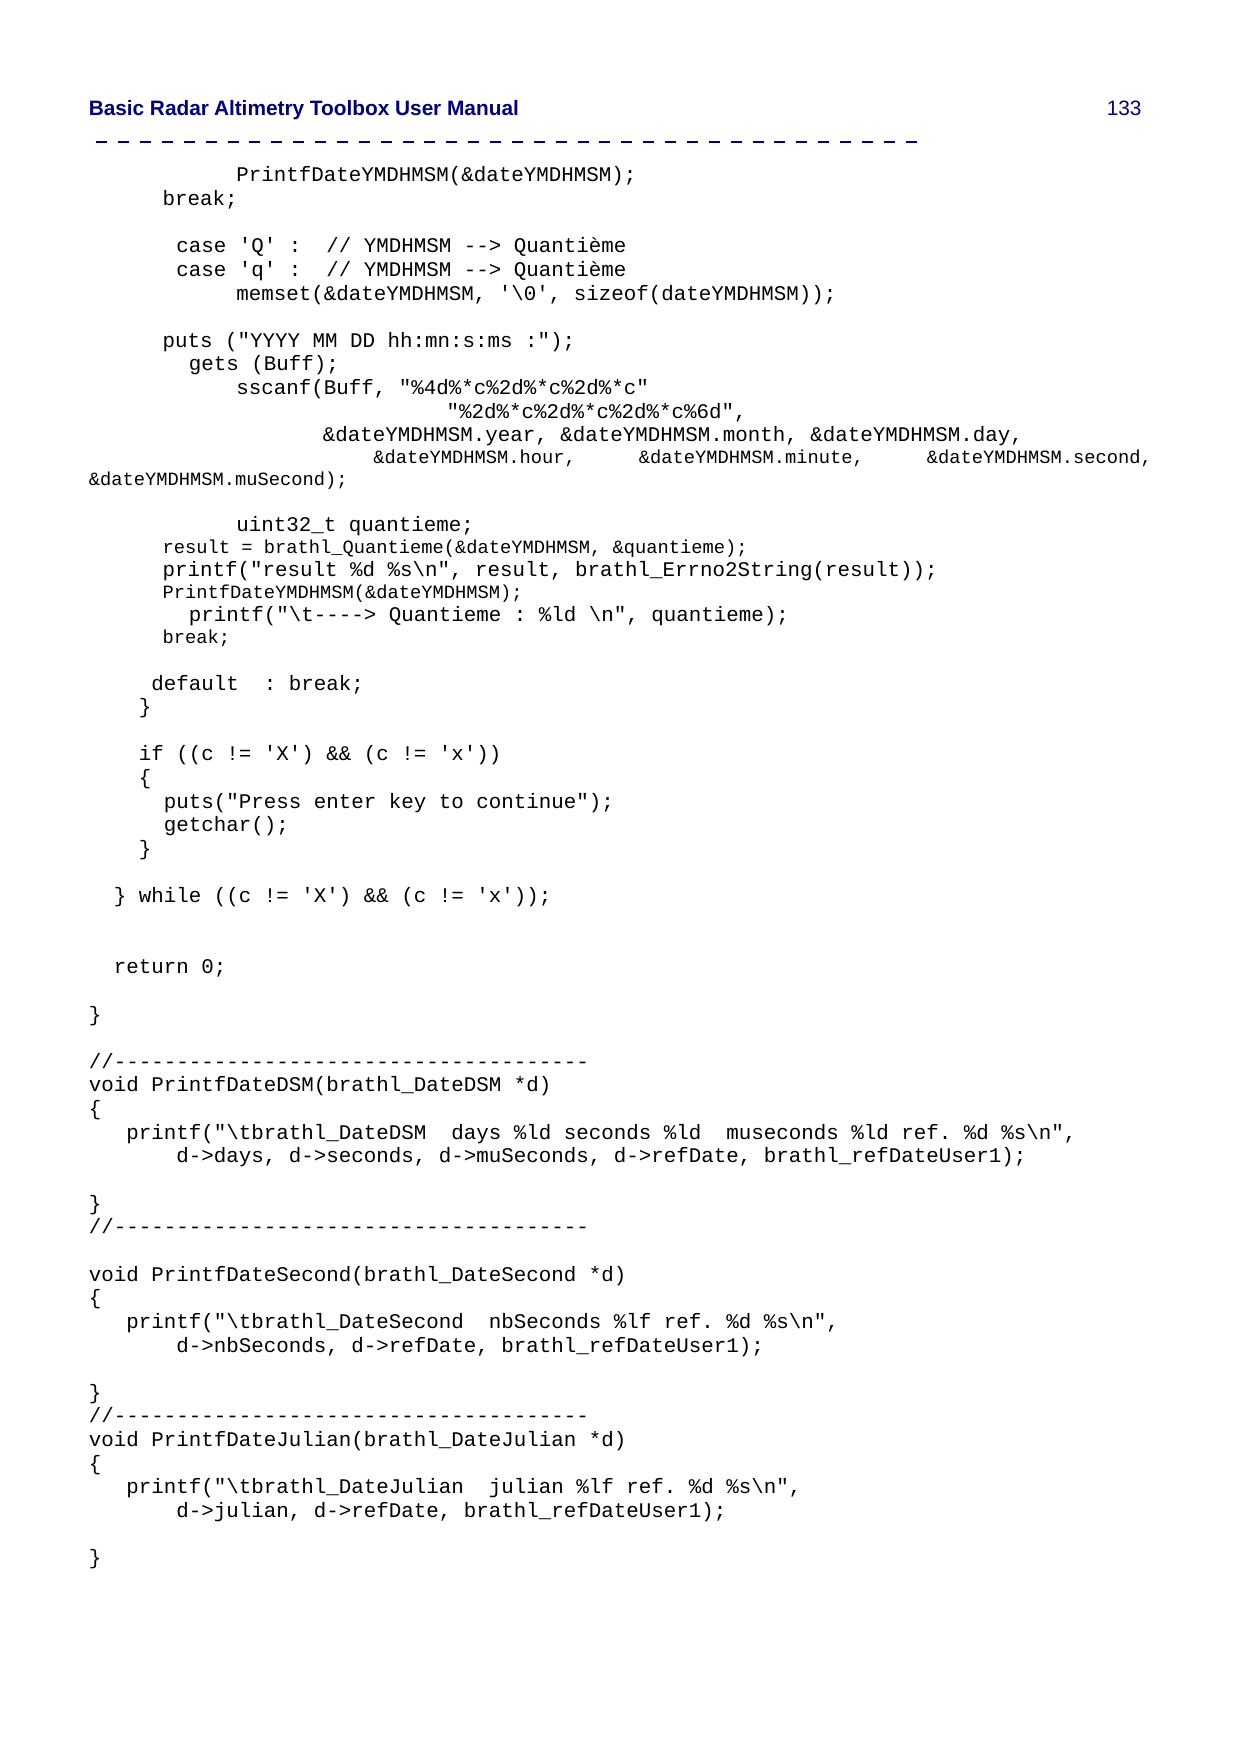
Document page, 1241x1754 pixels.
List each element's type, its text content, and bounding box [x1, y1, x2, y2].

text break; [88, 628, 1152, 649]
text &dateYMDHMSM.hour, &dateYMDHMSM.minute, &dateYMDHMSM.second, &dateYMDHMSM.muSecond); [88, 448, 1152, 491]
text } [88, 1193, 1152, 1216]
text gets (Buff); [88, 353, 1152, 377]
text case 'q' : // YMDHMSM --> Quantième [88, 259, 1152, 282]
text d->days, d->seconds, d->muSeconds, d->refDate, brathl_refDateUser1); [88, 1145, 1152, 1169]
text { [88, 1098, 1152, 1122]
text PrintfDateYMDHMSM(&dateYMDHMSM); [88, 164, 1152, 188]
text return 0; [88, 956, 1152, 980]
text case 'Q' : // YMDHMSM --> Quantième [88, 235, 1152, 259]
text //-------------------------------------- [88, 1216, 1152, 1240]
text printf("\tbrathl_DateSecond nbSeconds %lf ref. %d %s\n", [88, 1311, 1152, 1334]
text } [88, 696, 1152, 720]
text memset(&dateYMDHMSM, '\0', sizeof(dateYMDHMSM)); [88, 282, 1152, 306]
text //-------------------------------------- [88, 1406, 1152, 1429]
text { [88, 1453, 1152, 1476]
text } [88, 838, 1152, 862]
text } [88, 1547, 1152, 1571]
text sscanf(Buff, "%4d%*c%2d%*c%2d%*c" [88, 377, 1152, 401]
text { [88, 1287, 1152, 1311]
text printf("\tbrathl_DateDSM days %ld seconds %ld museconds %ld ref. %d %s\n", [88, 1122, 1152, 1145]
text { [88, 767, 1152, 791]
text puts("Press enter key to continue"); [88, 791, 1152, 814]
text default : break; [88, 672, 1152, 696]
text result = brathl_Quantieme(&dateYMDHMSM, &quantieme); [88, 538, 1152, 559]
text "%2d%*c%2d%*c%2d%*c%6d", [88, 401, 1152, 424]
text } [88, 1382, 1152, 1406]
text if ((c != 'X') && (c != 'x')) [88, 743, 1152, 767]
text void PrintfDateDSM(brathl_DateDSM *d) [88, 1074, 1152, 1098]
text puts ("YYYY MM DD hh:mn:s:ms :"); [88, 330, 1152, 353]
text printf("result %d %s\n", result, brathl_Errno2String(result)); [88, 559, 1152, 583]
text getchar(); [88, 814, 1152, 838]
text } [88, 1003, 1152, 1027]
text PrintfDateYMDHMSM(&dateYMDHMSM); [88, 583, 1152, 604]
text void PrintfDateSecond(brathl_DateSecond *d) [88, 1264, 1152, 1287]
text &dateYMDHMSM.year, &dateYMDHMSM.month, &dateYMDHMSM.day, [88, 424, 1152, 448]
text uint32_t quantieme; [88, 514, 1152, 538]
text break; [88, 188, 1152, 212]
text printf("\tbrathl_DateJulian julian %lf ref. %d %s\n", [88, 1476, 1152, 1500]
text printf("\t----> Quantieme : %ld \n", quantieme); [88, 604, 1152, 628]
text d->julian, d->refDate, brathl_refDateUser1); [88, 1500, 1152, 1524]
text void PrintfDateJulian(brathl_DateJulian *d) [88, 1429, 1152, 1453]
text //-------------------------------------- [88, 1051, 1152, 1074]
text d->nbSeconds, d->refDate, brathl_refDateUser1); [88, 1334, 1152, 1358]
text } while ((c != 'X') && (c != 'x')); [88, 885, 1152, 909]
